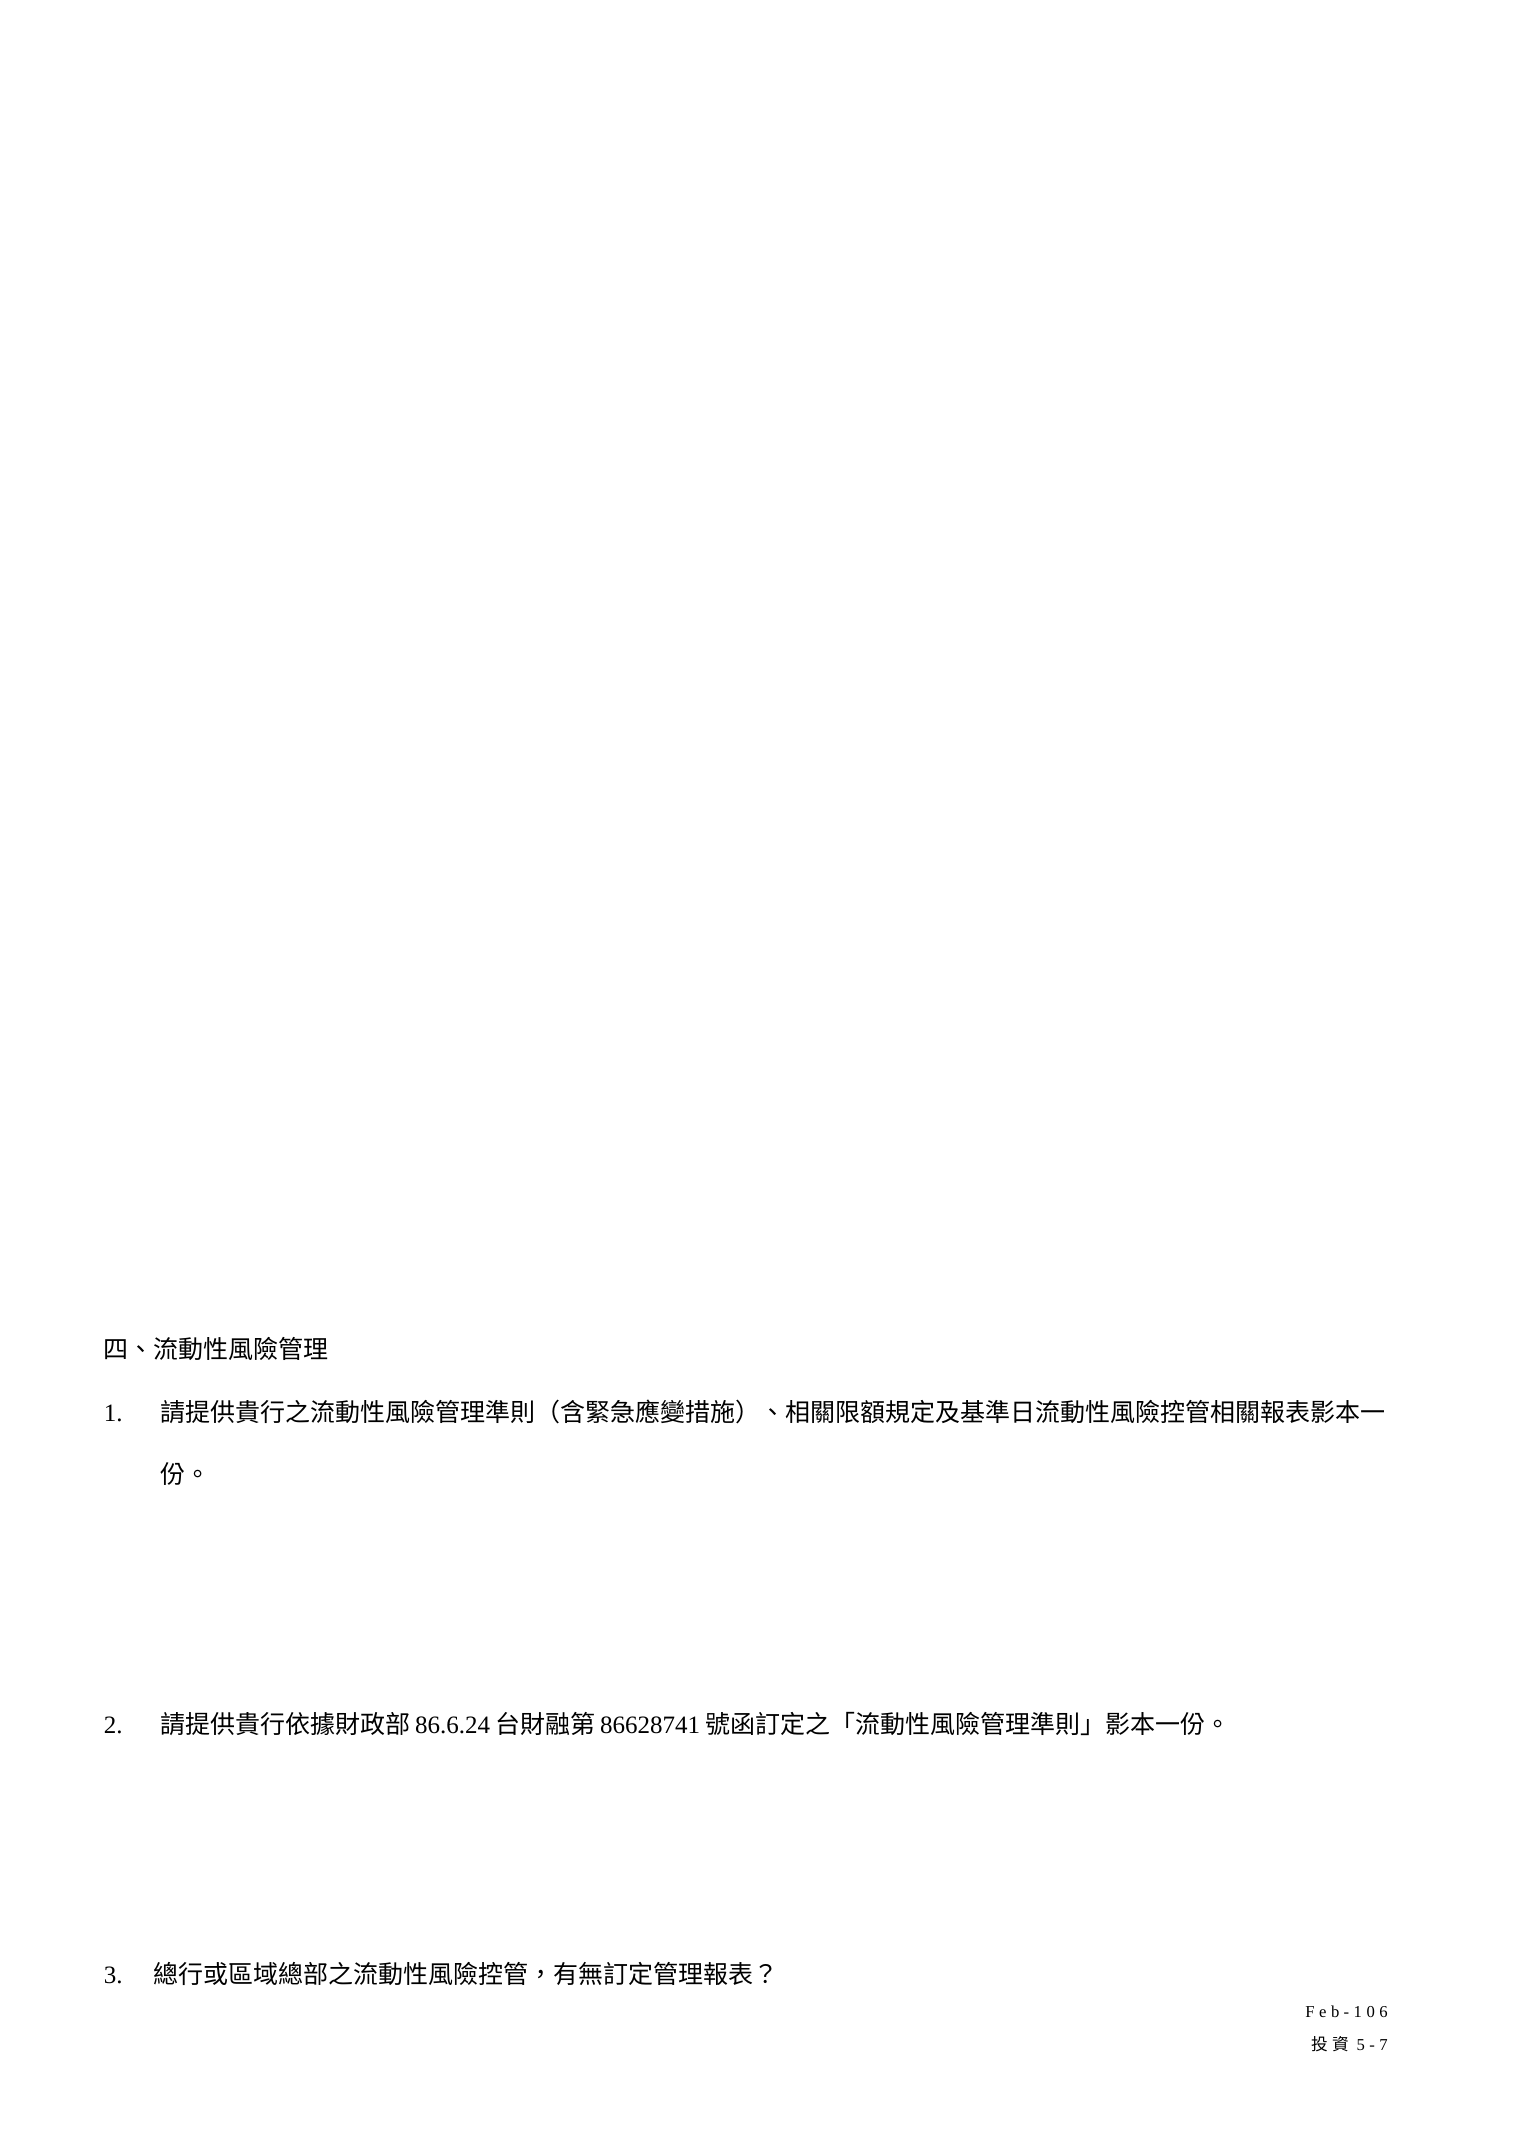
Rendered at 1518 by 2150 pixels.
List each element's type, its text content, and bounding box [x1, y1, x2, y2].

text 四、流動性風險管理 [103, 1306, 1387, 1369]
text 2. 請提供貴行依據財政部86.6.24台財融第86628741號函訂定之「流動性風險管理準則」影本一份。 [103, 1681, 1387, 1744]
text 3. 總行或區域總部之流動性風險控管，有無訂定管理報表？ [103, 1931, 1387, 1994]
text 1. 請提供貴行之流動性風險管理準則（含緊急應變措施）、相關限額規定及基準日流動性風險控管相關報表影本一份。 [103, 1369, 1387, 1494]
